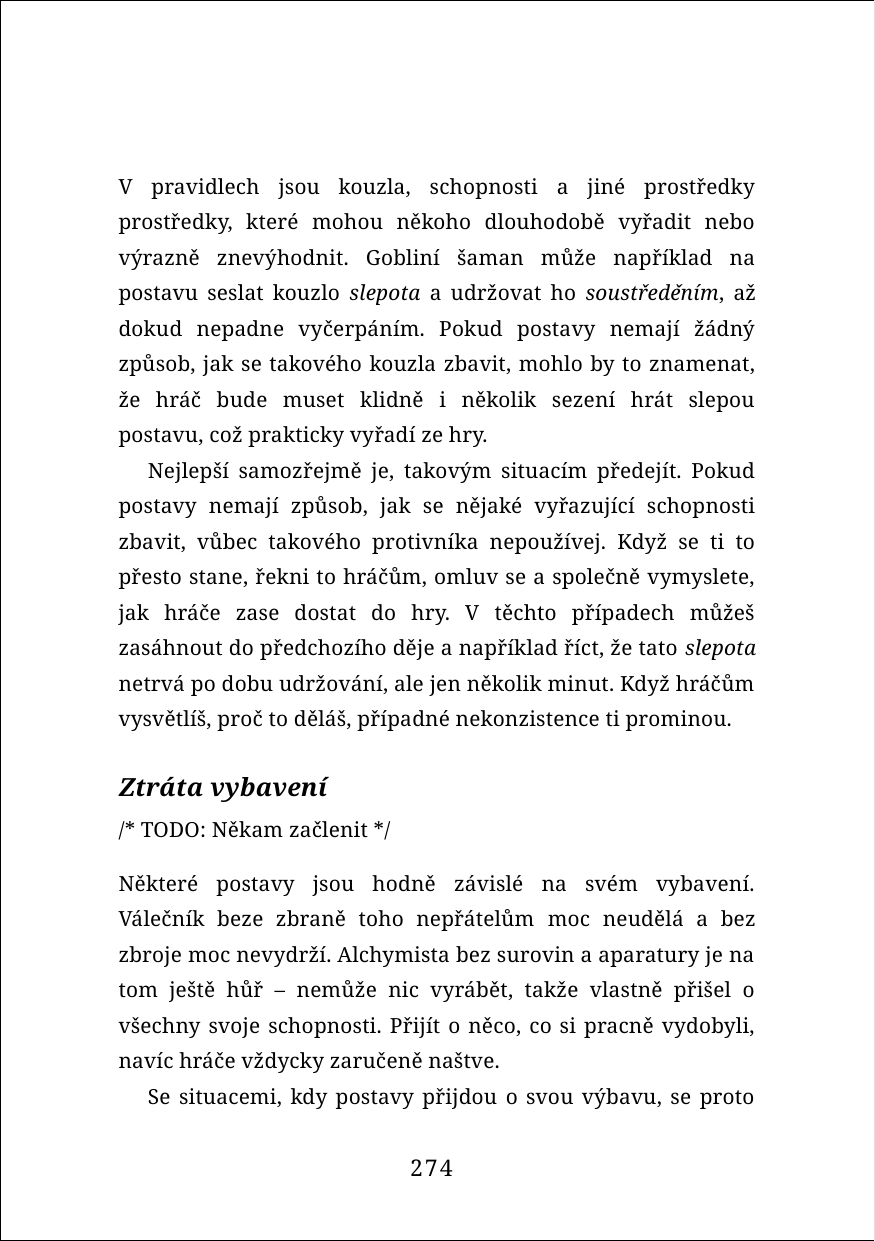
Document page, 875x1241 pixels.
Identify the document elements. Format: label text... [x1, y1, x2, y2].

text V pravidlech jsou kouzla, schopnosti a jiné prostředky prostředky, které mohou někoho dlouhodobě vyřadit nebo výrazně znevýhodnit. Gobliní šaman může například na postavu seslat kouzlo slepota a udržovat ho soustředěním, až dokud nepadne vyčerpáním. Pokud postavy nemají žádný způsob, jak se takového kouzla zbavit, mohlo by to znamenat, že hráč bude muset klidně i několik sezení hrát slepou postavu, což prakticky vyřadí ze hry. Nejlepší samozřejmě je, takovým situacím předejít. Pokud postavy nemají způsob, jak se nějaké vyřazující schopnosti zbavit, vůbec takového protivníka nepoužívej. Když se ti to přesto stane, řekni to hráčům, omluv se a společně vymyslete, jak hráče zase dostat do hry. V těchto případech můžeš zasáhnout do předchozího děje a například říct, že tato slepota netrvá po dobu udržování, ale jen několik minut. Když hráčům vysvětlíš, proč to děláš, případné nekonzistence ti prominou. [118, 172, 756, 733]
subtitle Ztráta vybavení [118, 769, 756, 804]
text Některé postavy jsou hodně závislé na svém vybavení. Válečník beze zbraně toho nepřátelům moc neudělá a bez zbroje moc nevydrží. Alchymista bez surovin a aparatury je na tom ještě hůř – nemůže nic vyrábět, takže vlastně přišel o všechny svoje schopnosti. Přijít o něco, co si pracně vydobyli, navíc hráče vždycky zaručeně naštve. Se situacemi, kdy postavy přijdou o svou výbavu, se proto [118, 869, 756, 1110]
text /* TODO: Někam začlenit */ [118, 815, 756, 844]
